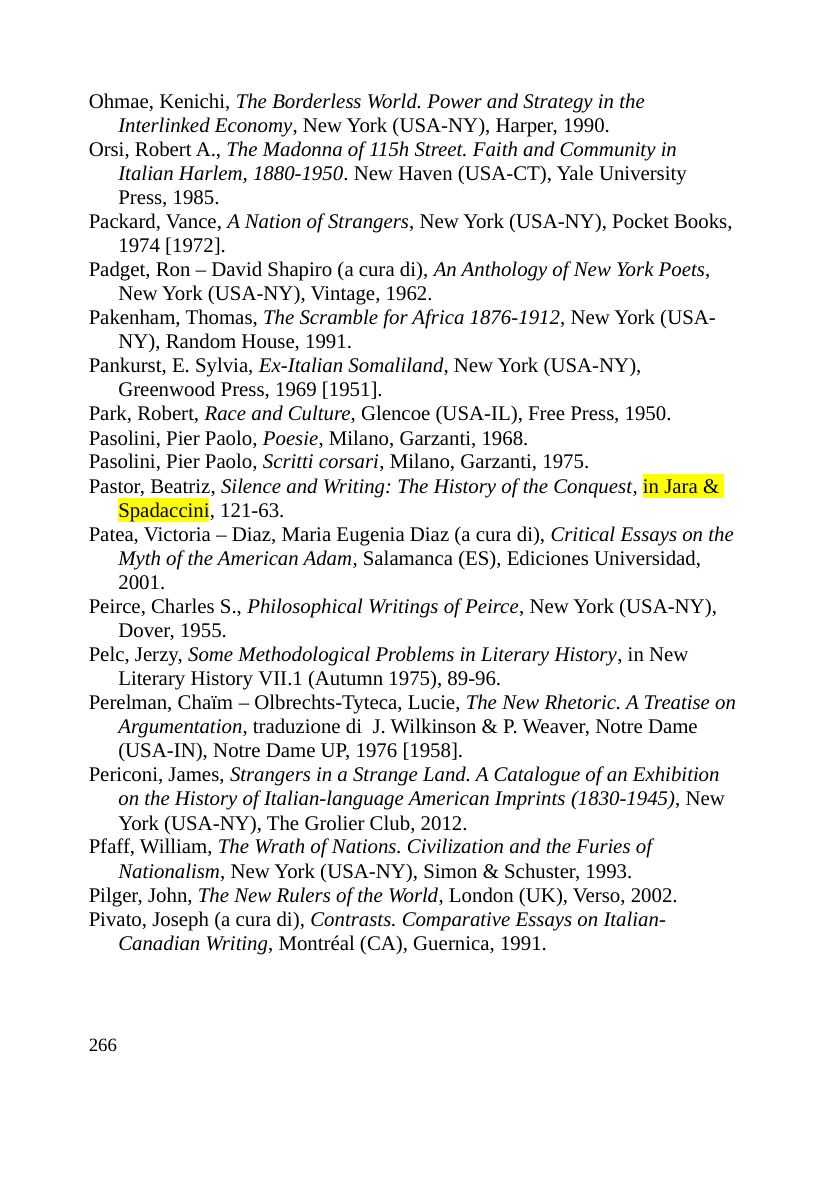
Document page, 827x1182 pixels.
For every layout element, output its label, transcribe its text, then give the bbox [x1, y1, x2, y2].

text Pilger, John, The New Rulers of the World, London (UK), Verso, 2002. [88, 883, 738, 907]
text Pelc, Jerzy, Some Methodological Problems in Literary History, in New Literary History VII.1 (Autumn 1975), 89-96. [88, 642, 738, 690]
text Pfaff, William, The Wrath of Nations. Civilization and the Furies of Nationalism, New York (USA-NY), Simon & Schuster, 1993. [88, 834, 738, 883]
text Pasolini, Pier Paolo, Poesie, Milano, Garzanti, 1968. [88, 425, 738, 449]
text Peirce, Charles S., Philosophical Writings of Peirce, New York (USA-NY), Dover, 1955. [88, 594, 738, 642]
text Ohmae, Kenichi, The Borderless World. Power and Strategy in the Interlinked Economy, New York (USA-NY), Harper, 1990. [88, 88, 738, 137]
text Pakenham, Thomas, The Scramble for Africa 1876-1912, New York (USA-NY), Random House, 1991. [88, 305, 738, 353]
text Pankurst, E. Sylvia, Ex-Italian Somaliland, New York (USA-NY), Greenwood Press, 1969 [1951]. [88, 353, 738, 401]
text Perelman, Chaïm – Olbrechts-Tyteca, Lucie, The New Rhetoric. A Treatise on Argumentation, traduzione di J. Wilkinson & P. Weaver, Notre Dame (USA-IN), Notre Dame UP, 1976 [1958]. [88, 690, 738, 762]
text Orsi, Robert A., The Madonna of 115h Street. Faith and Community in Italian Harlem, 1880-1950. New Haven (USA-CT), Yale University Press, 1985. [88, 137, 738, 209]
text Pastor, Beatriz, Silence and Writing: The History of the Conquest, in Jara & Spadaccini, 121-63. [88, 473, 738, 522]
text Packard, Vance, A Nation of Strangers, New York (USA-NY), Pocket Books, 1974 [1972]. [88, 209, 738, 257]
text Patea, Victoria – Diaz, Maria Eugenia Diaz (a cura di), Critical Essays on the Myth of the American Adam, Salamanca (ES), Ediciones Universidad, 2001. [88, 522, 738, 594]
text Padget, Ron – David Shapiro (a cura di), An Anthology of New York Poets, New York (USA-NY), Vintage, 1962. [88, 257, 738, 305]
text Park, Robert, Race and Culture, Glencoe (USA-IL), Free Press, 1950. [88, 401, 738, 425]
text Periconi, James, Strangers in a Strange Land. A Catalogue of an Exhibition on the History of Italian-language American Imprints (1830-1945), New York (USA-NY), The Grolier Club, 2012. [88, 762, 738, 834]
text Pasolini, Pier Paolo, Scritti corsari, Milano, Garzanti, 1975. [88, 449, 738, 473]
text Pivato, Joseph (a cura di), Contrasts. Comparative Essays on Italian-Canadian Writing, Montréal (CA), Guernica, 1991. [88, 907, 738, 955]
